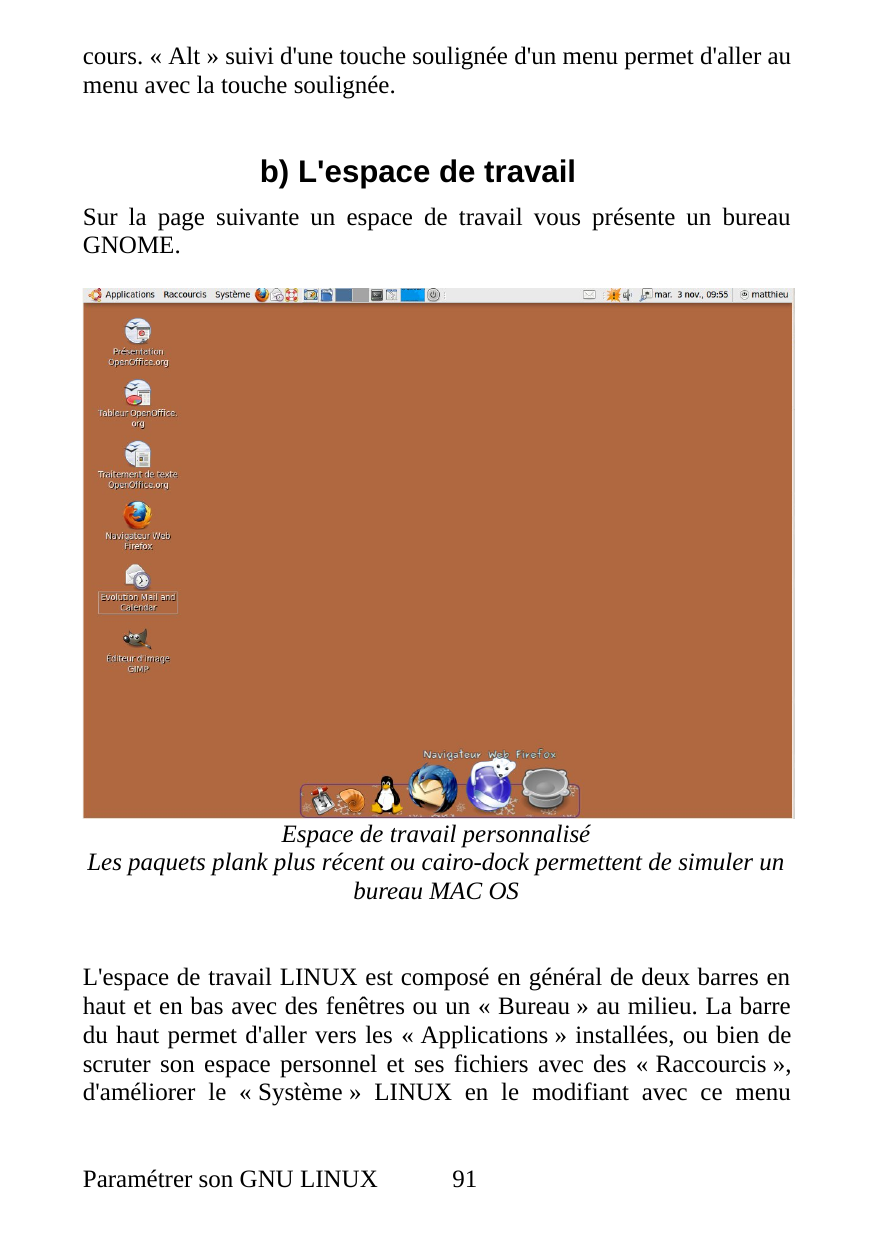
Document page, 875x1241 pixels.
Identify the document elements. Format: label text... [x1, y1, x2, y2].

subtitle L'espace de travail [83, 153, 791, 189]
text Sur la page suivante un espace de travail vous présente un bureau GNOME. [83, 202, 791, 259]
text L'espace de travail LINUX est composé en général de deux barres en haut et en bas avec des fenêtres ou un « Bureau » au milieu. La barre du haut permet d'aller vers les « Applications » installées, ou bien de scruter son espace personnel et ses fichiers avec des « Raccourcis », d'améliorer le « Système » LINUX en le modifiant avec ce menu [83, 934, 791, 1106]
text cours. « Alt » suivi d'une touche soulignée d'un menu permet d'aller au menu avec la touche soulignée. [83, 41, 791, 99]
text Les paquets plank plus récent ou cairo-dock permettent de simuler un bureau MAC OS [83, 847, 791, 905]
picture [82, 288, 795, 819]
text Espace de travail personnalisé [83, 819, 791, 847]
